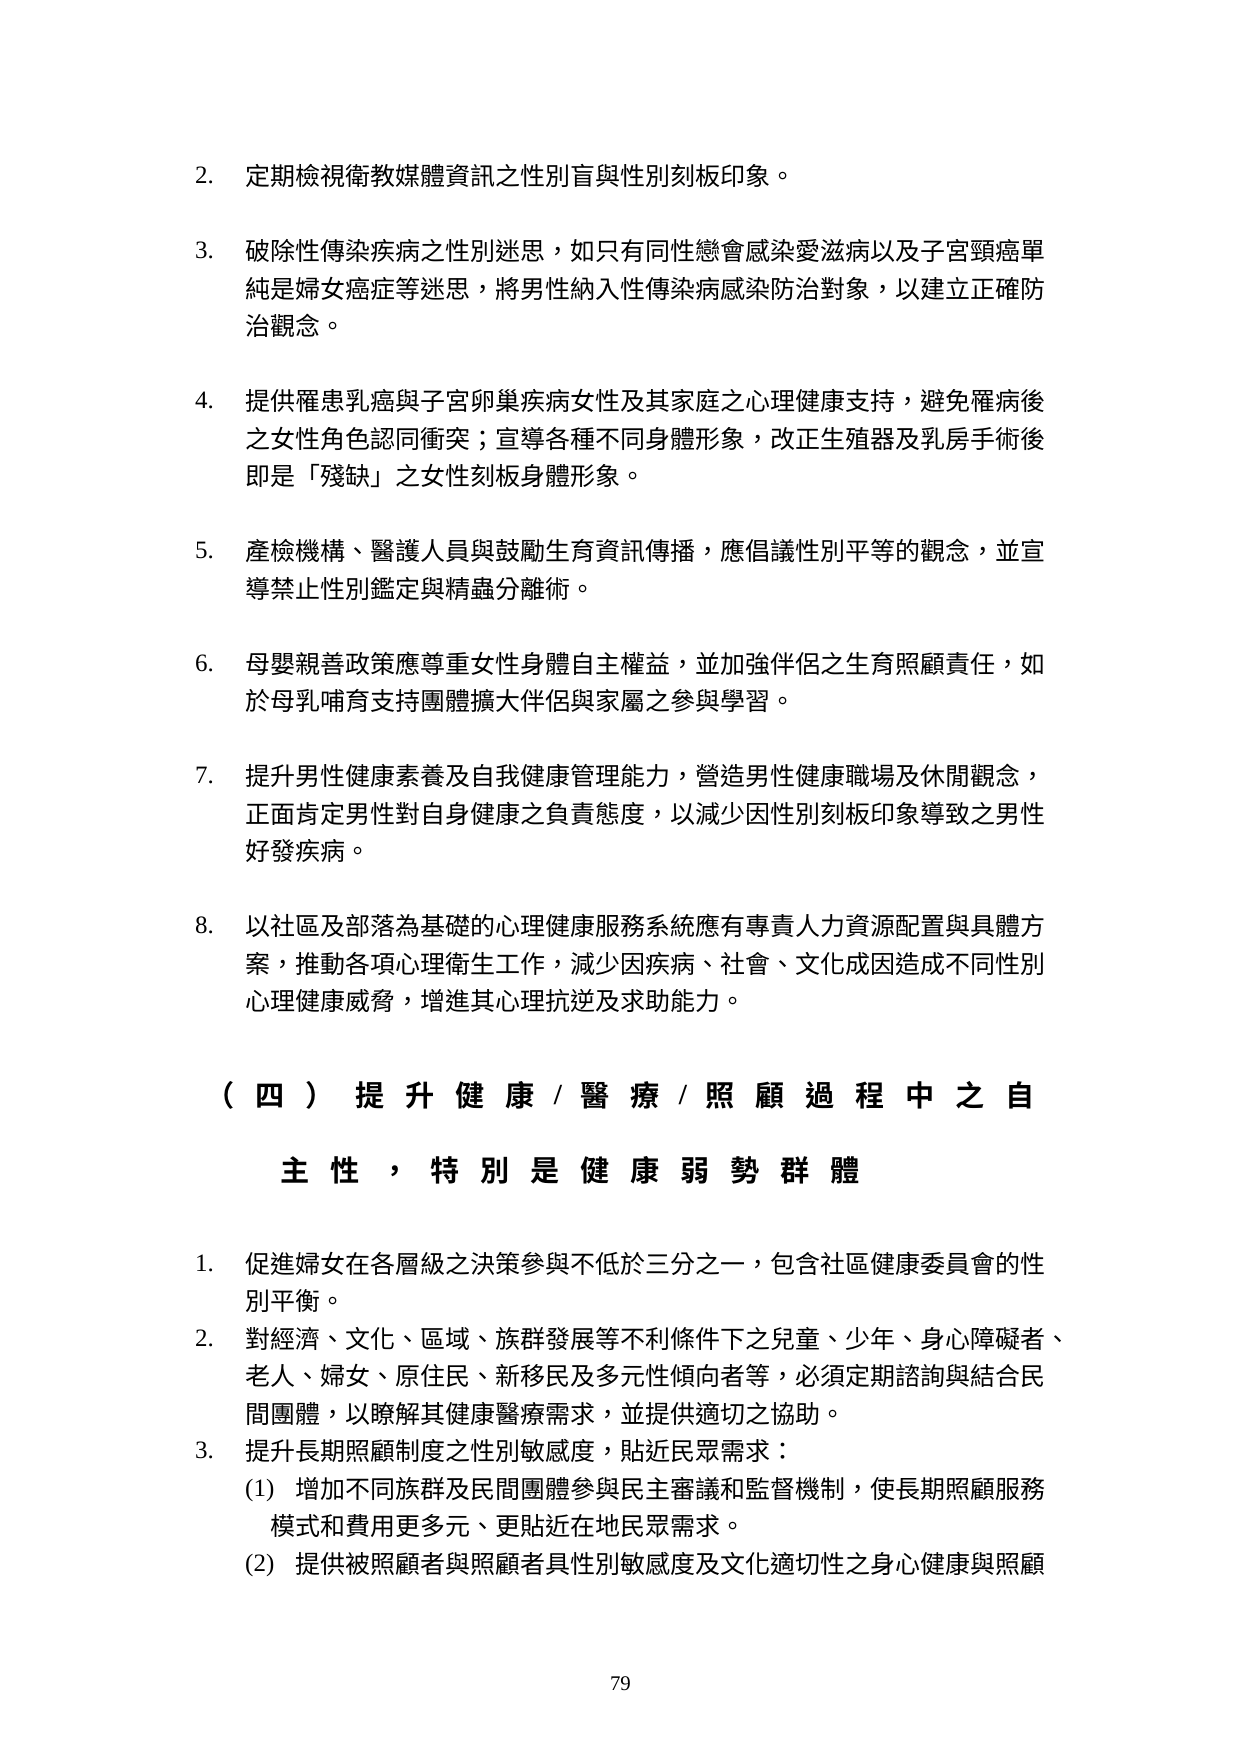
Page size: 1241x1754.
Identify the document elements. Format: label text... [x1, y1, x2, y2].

list 產檢機構、醫護人員與鼓勵生育資訊傳播，應倡議性別平等的觀念，並宣導禁止性別鑑定與精蟲分離術。 [195, 525, 1045, 600]
list 提供被照顧者與照顧者具性別敏感度及文化適切性之身心健康與照顧服務。 [232, 1537, 1045, 1575]
text （四）提升健康/醫療/照顧過程中之自主性，特別是健康弱勢群體 [195, 1050, 1045, 1200]
list 提供罹患乳癌與子宮卵巢疾病女性及其家庭之心理健康支持，避免罹病後之女性角色認同衝突；宣導各種不同身體形象，改正生殖器及乳房手術後即是「殘缺」之女性刻板身體形象。 [195, 375, 1045, 487]
list 母嬰親善政策應尊重女性身體自主權益，並加強伴侶之生育照顧責任，如於母乳哺育支持團體擴大伴侶與家屬之參與學習。 [195, 637, 1045, 712]
list 促進婦女在各層級之決策參與不低於三分之一，包含社區健康委員會的性別平衡。 [195, 1237, 1045, 1312]
list 以社區及部落為基礎的心理健康服務系統應有專責人力資源配置與具體方案，推動各項心理衛生工作，減少因疾病、社會、文化成因造成不同性別心理健康威脅，增進其心理抗逆及求助能力。 [195, 900, 1045, 1012]
list 增加不同族群及民間團體參與民主審議和監督機制，使長期照顧服務模式和費用更多元、更貼近在地民眾需求。 [232, 1462, 1045, 1537]
list 破除性傳染疾病之性別迷思，如只有同性戀會感染愛滋病以及子宮頸癌單純是婦女癌症等迷思，將男性納入性傳染病感染防治對象，以建立正確防治觀念。 [195, 225, 1045, 337]
list 提升男性健康素養及自我健康管理能力，營造男性健康職場及休閒觀念，正面肯定男性對自身健康之負責態度，以減少因性別刻板印象導致之男性好發疾病。 [195, 750, 1045, 862]
list 定期檢視衛教媒體資訊之性別盲與性別刻板印象。 [195, 150, 1045, 187]
list 提升長期照顧制度之性別敏感度，貼近民眾需求： [195, 1425, 1045, 1462]
list 對經濟、文化、區域、族群發展等不利條件下之兒童、少年、身心障礙者、老人、婦女、原住民、新移民及多元性傾向者等，必須定期諮詢與結合民間團體，以瞭解其健康醫療需求，並提供適切之協助。 [195, 1312, 1045, 1425]
